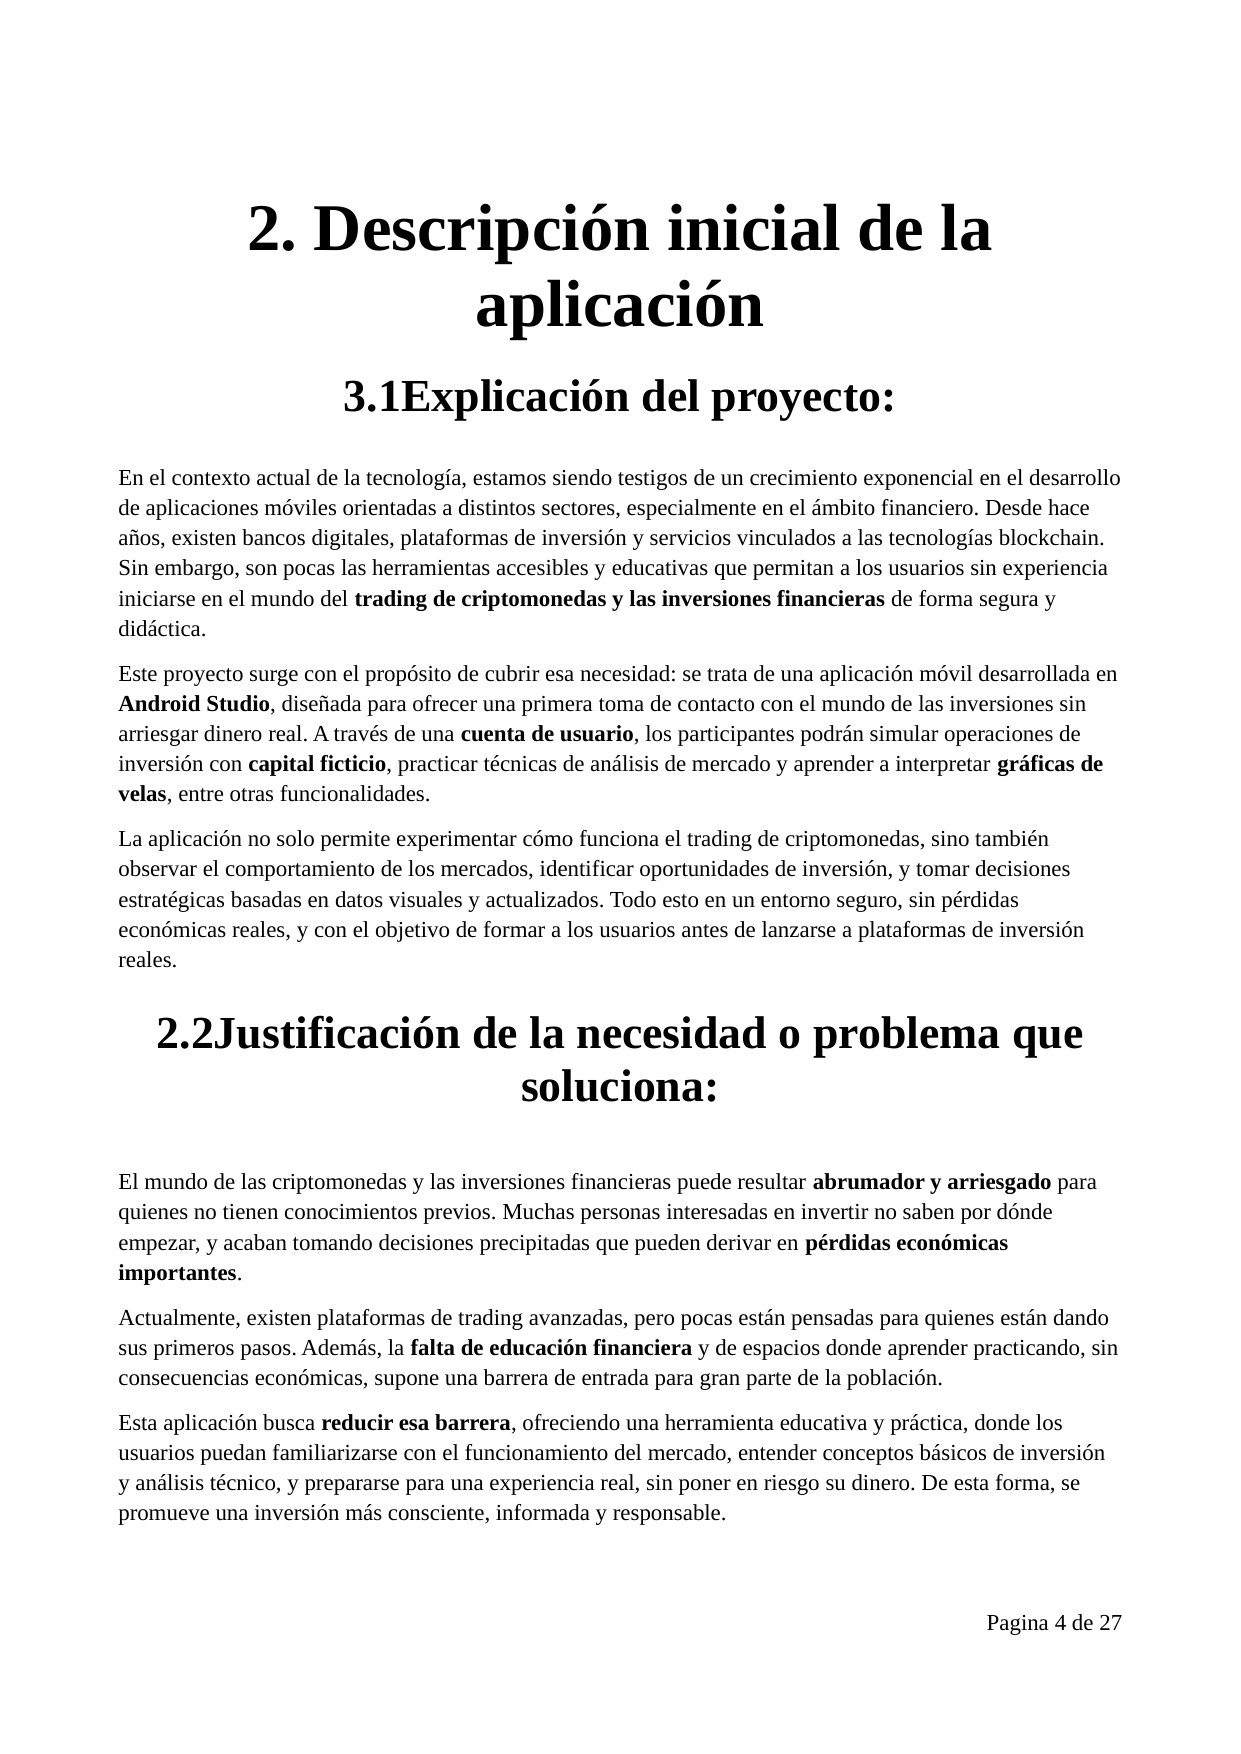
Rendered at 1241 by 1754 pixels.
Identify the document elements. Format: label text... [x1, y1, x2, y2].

subtitle 2.2Justificación de la necesidad o problema que soluciona: [118, 1005, 1122, 1111]
text La aplicación no solo permite experimentar cómo funciona el trading de criptomonedas, sino también observar el comportamiento de los mercados, identificar oportunidades de inversión, y tomar decisiones estratégicas basadas en datos visuales y actualizados. Todo esto en un entorno seguro, sin pérdidas económicas reales, y con el objetivo de formar a los usuarios antes de lanzarse a plataformas de inversión reales. [118, 825, 1122, 972]
text Este proyecto surge con el propósito de cubrir esa necesidad: se trata de una aplicación móvil desarrollada en Android Studio, diseñada para ofrecer una primera toma de contacto con el mundo de las inversiones sin arriesgar dinero real. A través de una cuenta de usuario, los participantes podrán simular operaciones de inversión con capital ficticio, practicar técnicas de análisis de mercado y aprender a interpretar gráficas de velas, entre otras funcionalidades. [118, 659, 1122, 807]
text Esta aplicación busca reducir esa barrera, ofreciendo una herramienta educativa y práctica, donde los usuarios puedan familiarizarse con el funcionamiento del mercado, entender conceptos básicos de inversión y análisis técnico, y prepararse para una experiencia real, sin poner en riesgo su dinero. De esta forma, se promueve una inversión más consciente, informada y responsable. [118, 1409, 1122, 1526]
text El mundo de las criptomonedas y las inversiones financieras puede resultar abrumador y arriesgado para quienes no tienen conocimientos previos. Muchas personas interesadas en invertir no saben por dónde empezar, y acaban tomando decisiones precipitadas que pueden derivar en pérdidas económicas importantes. [118, 1168, 1122, 1285]
text Actualmente, existen plataformas de trading avanzadas, pero pocas están pensadas para quienes están dando sus primeros pasos. Además, la falta de educación financiera y de espacios donde aprender practicando, sin consecuencias económicas, supone una barrera de entrada para gran parte de la población. [118, 1303, 1122, 1390]
text En el contexto actual de la tecnología, estamos siendo testigos de un crecimiento exponencial en el desarrollo de aplicaciones móviles orientadas a distintos sectores, especialmente en el ámbito financiero. Desde hace años, existen bancos digitales, plataformas de inversión y servicios vinculados a las tecnologías blockchain. Sin embargo, son pocas las herramientas accesibles y educativas que permitan a los usuarios sin experiencia iniciarse en el mundo del trading de criptomonedas y las inversiones financieras de forma segura y didáctica. [118, 433, 1122, 641]
subtitle 3.1Explicación del proyecto: [118, 368, 1122, 421]
subtitle 2. Descripción inicial de la aplicación [118, 188, 1122, 341]
